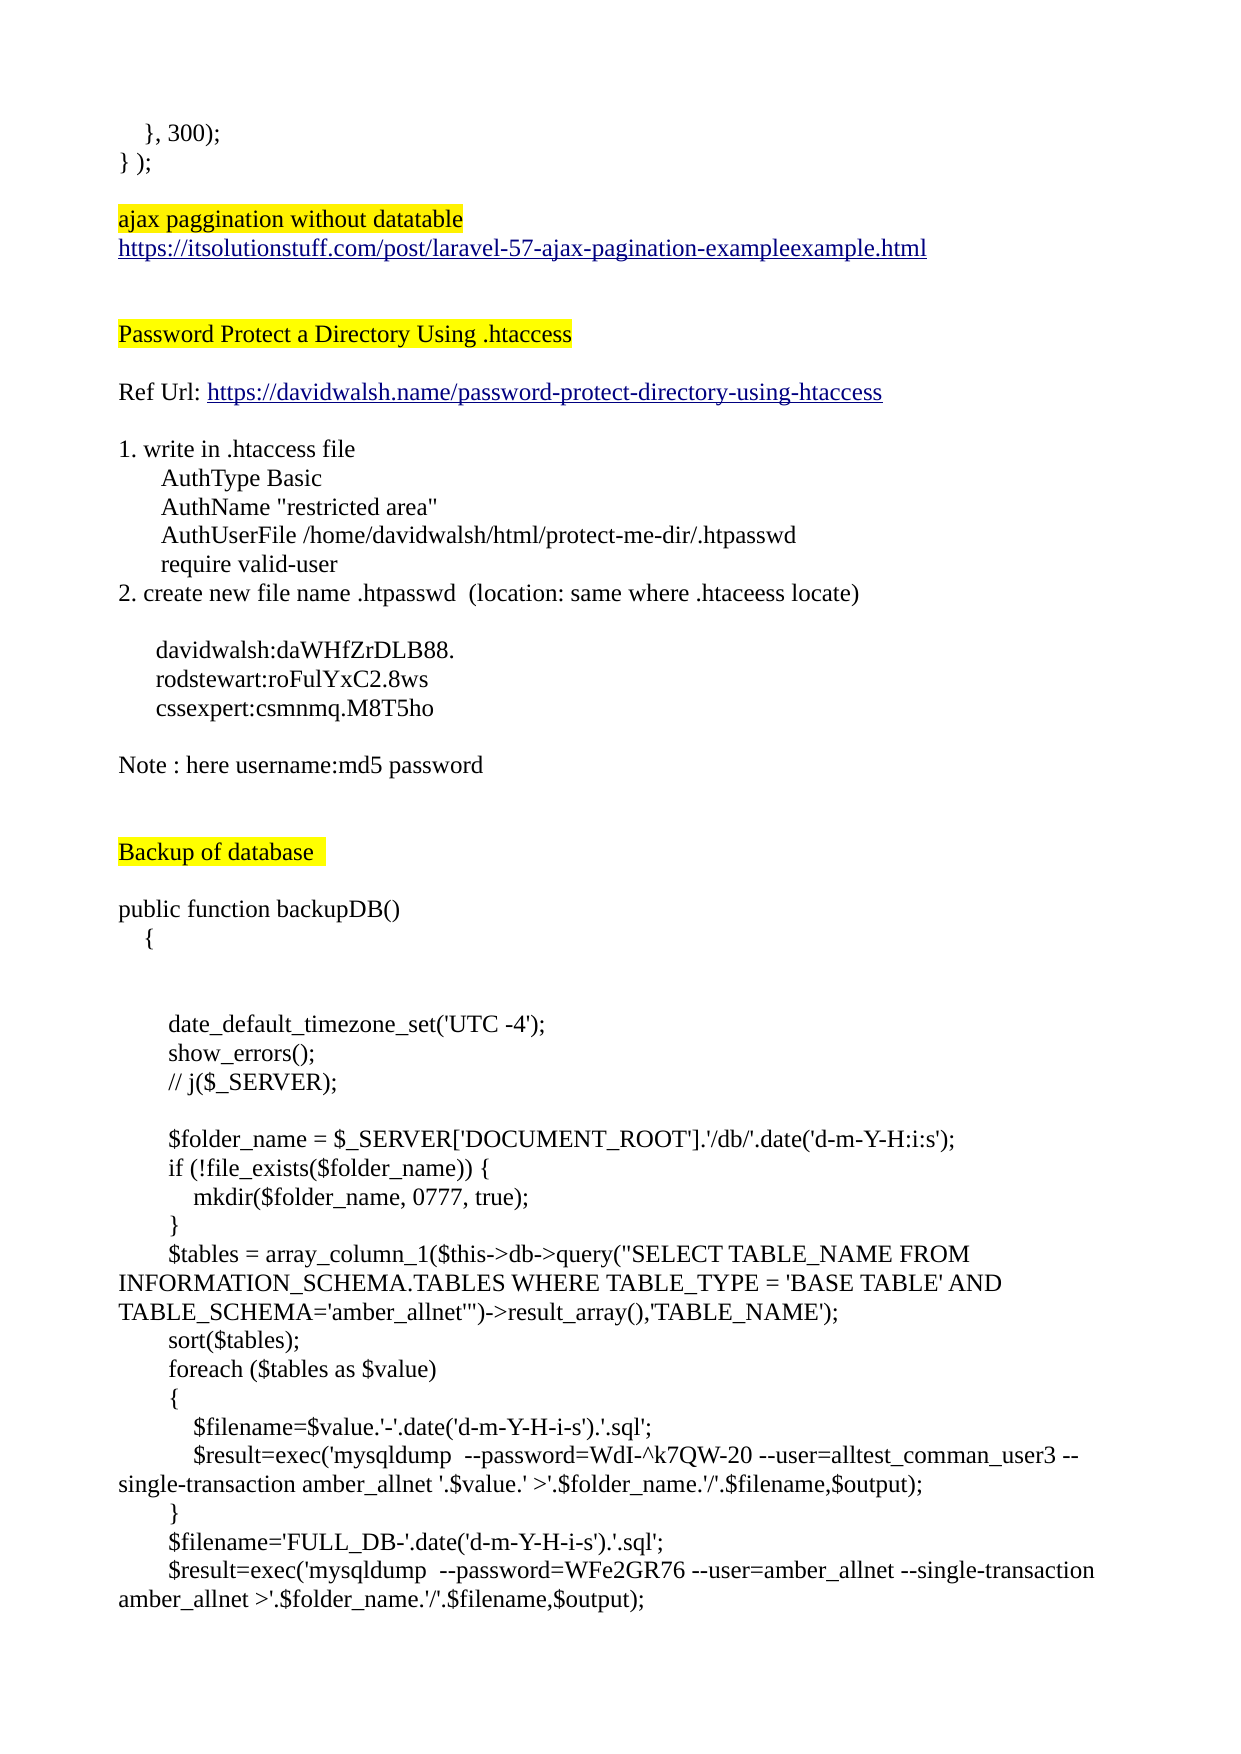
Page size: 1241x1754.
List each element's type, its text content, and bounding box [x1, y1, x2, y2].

text cssexpert:csmnmq.M8T5ho [118, 693, 1122, 722]
text if (!file_exists($folder_name)) { [118, 1153, 1122, 1182]
text Note : here username:md5 password [118, 751, 1122, 779]
text $result=exec('mysqldump --password=WdI-^k7QW-20 --user=alltest_comman_user3 --single-transaction amber_allnet '.$value.' >'.$folder_name.'/'.$filename,$output); [118, 1441, 1122, 1498]
text $folder_name = $_SERVER['DOCUMENT_ROOT'].'/db/'.date('d-m-Y-H:i:s'); [118, 1124, 1122, 1153]
text require valid-user [118, 549, 1122, 578]
text } [118, 1211, 1122, 1239]
text AuthUserFile /home/davidwalsh/html/protect-me-dir/.htpasswd [118, 521, 1122, 549]
text 2. create new file name .htpasswd (location: same where .htaceess locate) [118, 578, 1122, 607]
text show_errors(); [118, 1038, 1122, 1067]
text davidwalsh:daWHfZrDLB88. [118, 636, 1122, 664]
text AuthName "restricted area" [118, 492, 1122, 521]
text $filename=$value.'-'.date('d-m-Y-H-i-s').'.sql'; [118, 1412, 1122, 1441]
text mkdir($folder_name, 0777, true); [118, 1182, 1122, 1211]
text }, 300); [118, 118, 1122, 147]
text foreach ($tables as $value) [118, 1354, 1122, 1383]
text AuthType Basic [118, 463, 1122, 492]
text $filename='FULL_DB-'.date('d-m-Y-H-i-s').'.sql'; [118, 1527, 1122, 1556]
text 1. write in .htaccess file [118, 434, 1122, 463]
text sort($tables); [118, 1326, 1122, 1354]
text Password Protect a Directory Using .htaccess [118, 319, 1122, 348]
text } ); [118, 147, 1122, 176]
text { [118, 923, 1122, 952]
text date_default_timezone_set('UTC -4'); [118, 1009, 1122, 1038]
text $result=exec('mysqldump --password=WFe2GR76 --user=amber_allnet --single-transaction amber_allnet >'.$folder_name.'/'.$filename,$output); [118, 1556, 1122, 1613]
text https://itsolutionstuff.com/post/laravel-57-ajax-pagination-exampleexample.html [118, 233, 1122, 262]
text $tables = array_column_1($this->db->query("SELECT TABLE_NAME FROM INFORMATION_SCHEMA.TABLES WHERE TABLE_TYPE = 'BASE TABLE' AND TABLE_SCHEMA='amber_allnet'")->result_array(),'TABLE_NAME'); [118, 1239, 1122, 1326]
text public function backupDB() [118, 894, 1122, 923]
text rodstewart:roFulYxC2.8ws [118, 664, 1122, 693]
text } [118, 1498, 1122, 1527]
text Ref Url: https://davidwalsh.name/password-protect-directory-using-htaccess [118, 377, 1122, 406]
text // j($_SERVER); [118, 1067, 1122, 1096]
text { [118, 1383, 1122, 1412]
text ajax paggination without datatable [118, 204, 1122, 233]
text Backup of database [118, 837, 1122, 866]
